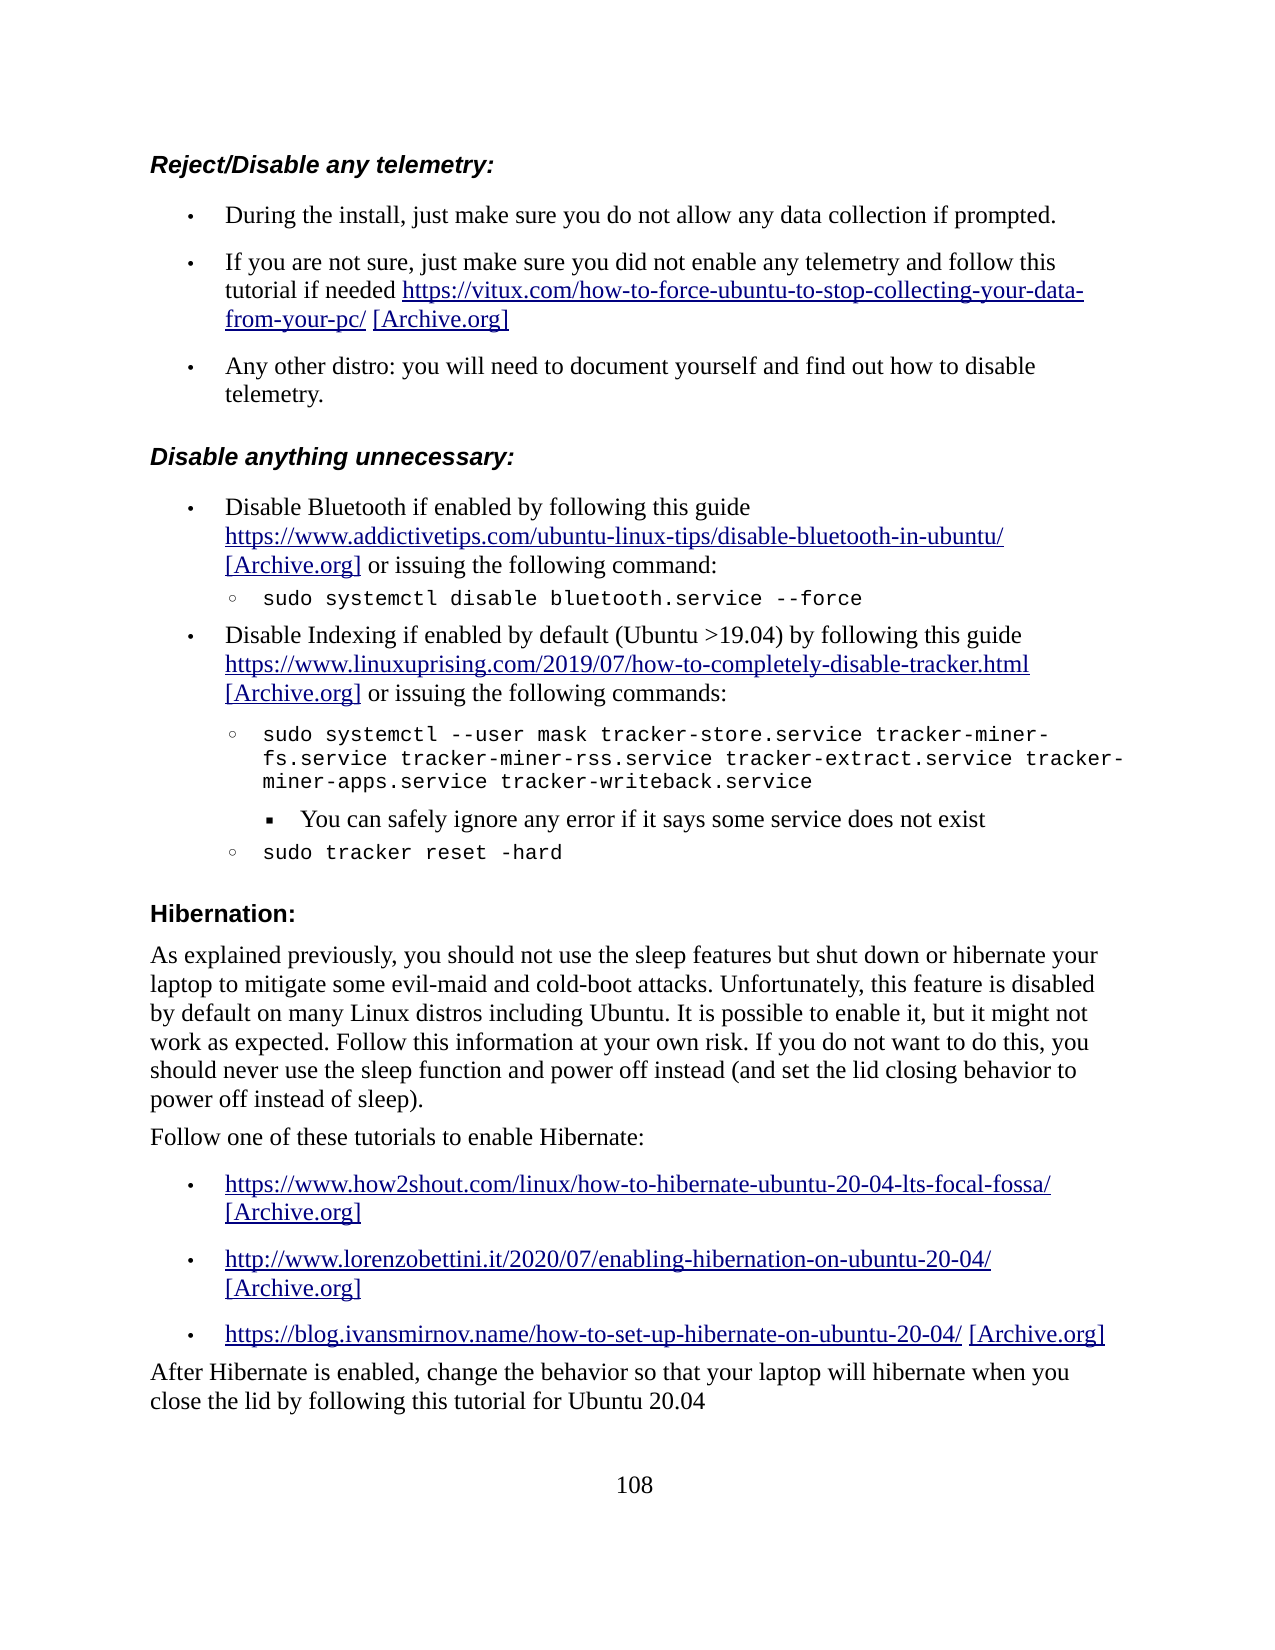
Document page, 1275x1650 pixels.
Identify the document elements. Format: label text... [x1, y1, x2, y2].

text As explained previously, you should not use the sleep features but shut down or hibernate your laptop to mitigate some evil-maid and cold-boot attacks. Unfortunately, this feature is disabled by default on many Linux distros including Ubuntu. It is possible to enable it, but it might not work as expected. Follow this information at your own risk. If you do not want to do this, you should never use the sleep function and power off instead (and set the lid closing behavior to power off instead of sleep). [150, 941, 1125, 1113]
list sudo systemctl disable bluetooth.service --force [225, 587, 1125, 611]
list https://www.how2shout.com/linux/how-to-hibernate-ubuntu-20-04-lts-focal-fossa/ [Archive.org] [187, 1169, 1125, 1226]
list Disable Bluetooth if enabled by following this guide https://www.addictivetips.com/ubuntu-linux-tips/disable-bluetooth-in-ubuntu/ [Archive.org] or issuing the following command: [187, 492, 1125, 578]
text Follow one of these tutorials to enable Hibernate: [150, 1122, 1125, 1151]
list sudo tracker reset -hard [225, 842, 1125, 866]
text After Hibernate is enabled, change the behavior so that your laptop will hibernate when you close the lid by following this tutorial for Ubuntu 20.04 [150, 1357, 1125, 1415]
subtitle Reject/Disable any telemetry: [150, 150, 1125, 178]
list If you are not sure, just make sure you did not enable any telemetry and follow this tutorial if needed https://vitux.com/how-to-force-ubuntu-to-stop-collecting-your-data-from-your-pc/ [Archive.org] [187, 247, 1125, 333]
subtitle Hibernation: [150, 899, 1125, 928]
list Any other distro: you will need to document yourself and find out how to disable telemetry. [187, 351, 1125, 408]
list During the install, just make sure you do not allow any data collection if prompted. [187, 200, 1125, 229]
subtitle Disable anything unnecessary: [150, 442, 1125, 471]
list Disable Indexing if enabled by default (Ubuntu >19.04) by following this guide https://www.linuxuprising.com/2019/07/how-to-completely-disable-tracker.html [Archive.org] or issuing the following commands: [187, 620, 1125, 706]
list http://www.lorenzobettini.it/2020/07/enabling-hibernation-on-ubuntu-20-04/ [Archive.org] [187, 1244, 1125, 1302]
list You can safely ignore any error if it says some service does not exist [262, 804, 1125, 833]
list sudo systemctl --user mask tracker-store.service tracker-miner-fs.service tracker-miner-rss.service tracker-extract.service tracker-miner-apps.service tracker-writeback.service [225, 724, 1125, 795]
list https://blog.ivansmirnov.name/how-to-set-up-hibernate-on-ubuntu-20-04/ [Archive.org] [187, 1319, 1125, 1348]
